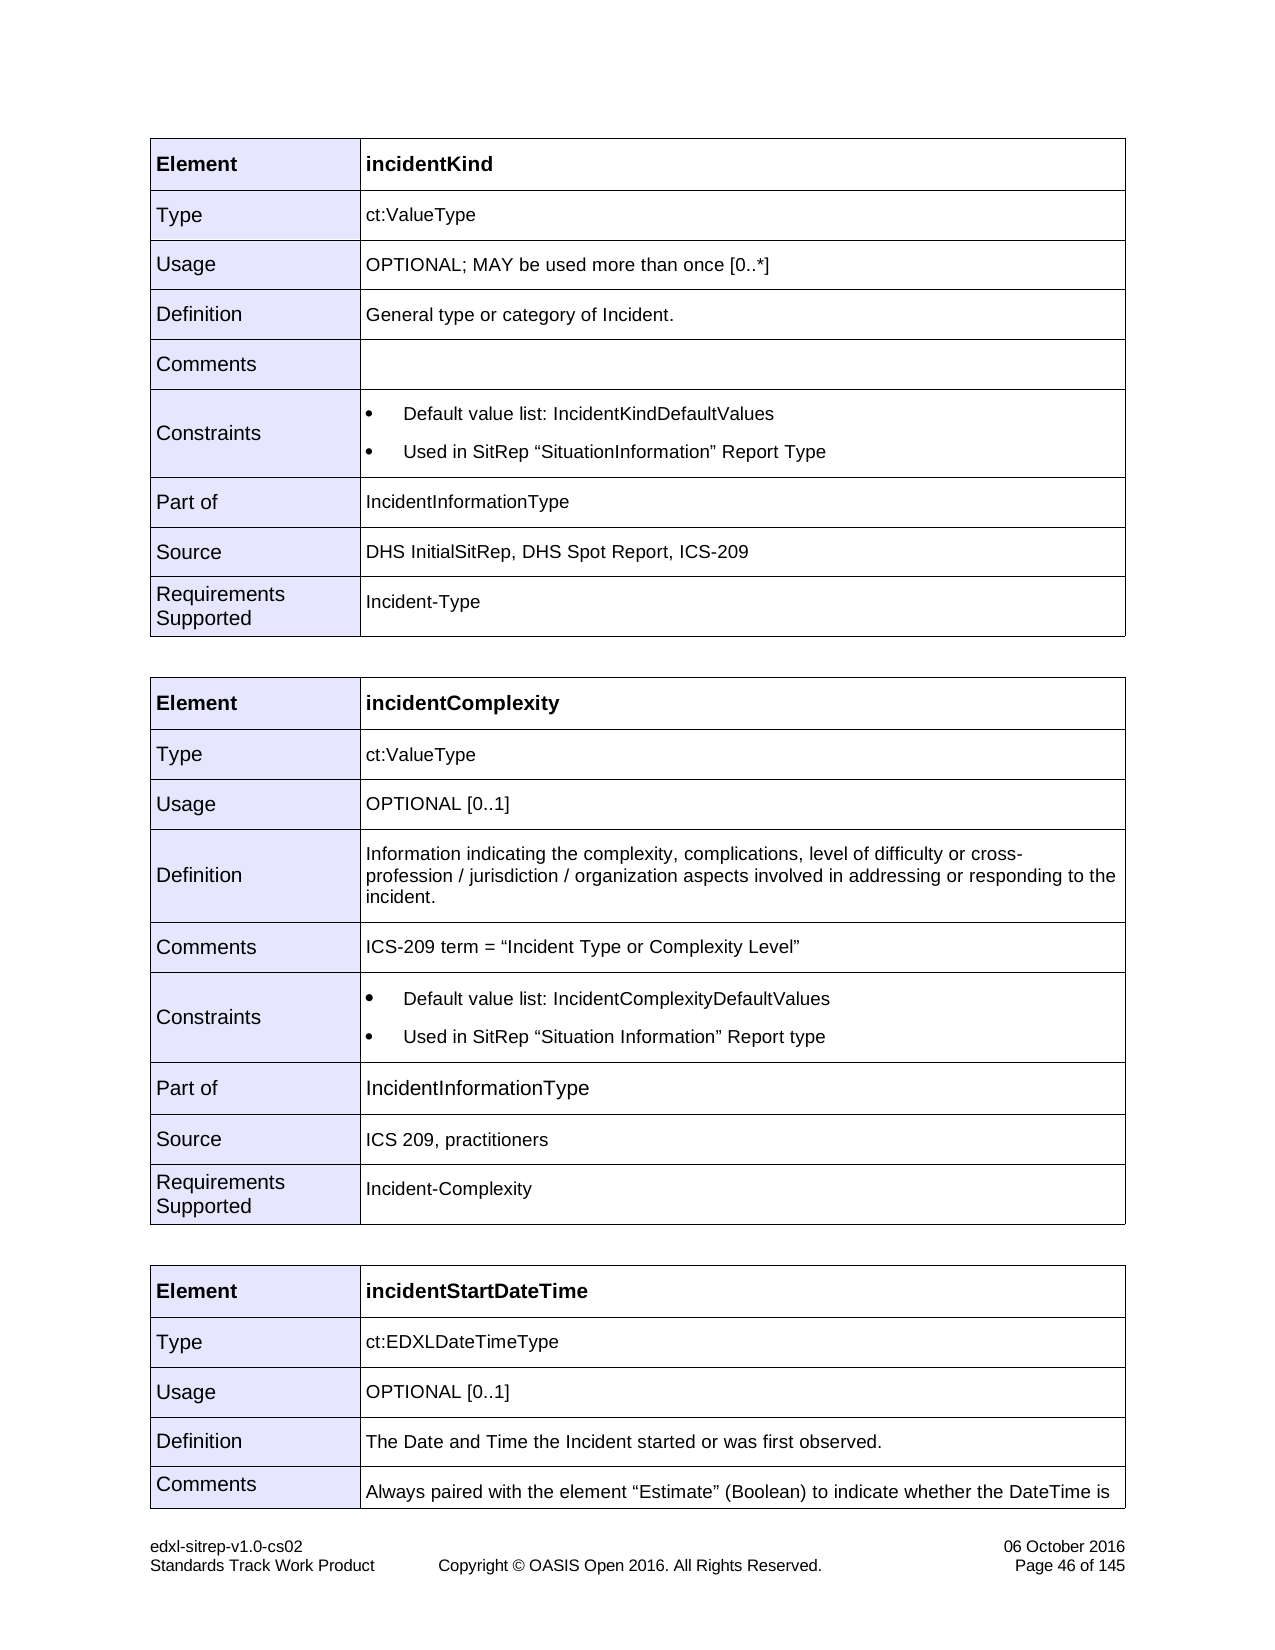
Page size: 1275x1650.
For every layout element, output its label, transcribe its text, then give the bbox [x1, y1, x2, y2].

table_cell Information indicating the complexity, complications, level of difficulty or cross-profession / jurisdiction / organization aspects involved in addressing or responding to the incident. [361, 830, 1125, 922]
table_cell Requirements Supported [151, 577, 360, 636]
table_cell Type [151, 1318, 360, 1367]
table_header incidentStartDateTime [361, 1266, 1125, 1317]
table_cell Usage [151, 1368, 360, 1417]
table_cell IncidentInformationType [361, 1063, 1125, 1114]
table_cell Comments [151, 1467, 360, 1508]
table_cell Default value list: IncidentKindDefaultValues Used in SitRep “SituationInformation” Report Type [361, 390, 1125, 477]
table_cell OPTIONAL [0..1] [361, 780, 1125, 829]
table_cell ct:ValueType [361, 191, 1125, 239]
table_cell [361, 340, 1125, 389]
table_cell Type [151, 730, 360, 779]
table_cell Default value list: IncidentComplexityDefaultValues Used in SitRep “Situation Information” Report type [361, 973, 1125, 1062]
table_cell DHS InitialSitRep, DHS Spot Report, ICS-209 [361, 528, 1125, 576]
table_cell OPTIONAL; MAY be used more than once [0..*] [361, 241, 1125, 289]
table_cell Type [151, 191, 360, 239]
table_header incidentKind [361, 139, 1125, 190]
table_cell Usage [151, 780, 360, 829]
table_cell Definition [151, 290, 360, 339]
table_header Element [151, 139, 360, 190]
table_cell Definition [151, 830, 360, 922]
table_cell Source [151, 1115, 360, 1164]
table_cell ICS-209 term = “Incident Type or Complexity Level” [361, 923, 1125, 972]
table_cell ICS 209, practitioners [361, 1115, 1125, 1164]
table_cell ct:ValueType [361, 730, 1125, 779]
table_cell OPTIONAL [0..1] [361, 1368, 1125, 1417]
table_cell Part of [151, 1063, 360, 1114]
table_cell General type or category of Incident. [361, 290, 1125, 339]
table_header incidentComplexity [361, 678, 1125, 729]
table_cell IncidentInformationType [361, 478, 1125, 527]
table_cell Comments [151, 340, 360, 389]
table_cell Source [151, 528, 360, 576]
table_header Element [151, 1266, 360, 1317]
table_cell Comments [151, 923, 360, 972]
table_cell Usage [151, 241, 360, 289]
table_header Element [151, 678, 360, 729]
table_cell Always paired with the element “Estimate” (Boolean) to indicate whether the DateTime is [361, 1467, 1125, 1508]
table_cell Incident-Complexity [361, 1165, 1125, 1224]
table_cell Part of [151, 478, 360, 527]
table_cell Incident-Type [361, 577, 1125, 636]
table_cell Constraints [151, 973, 360, 1062]
table_cell Requirements Supported [151, 1165, 360, 1224]
table_cell Definition [151, 1418, 360, 1466]
table_cell ct:EDXLDateTimeType [361, 1318, 1125, 1367]
table_cell The Date and Time the Incident started or was first observed. [361, 1418, 1125, 1466]
table_cell Constraints [151, 390, 360, 477]
